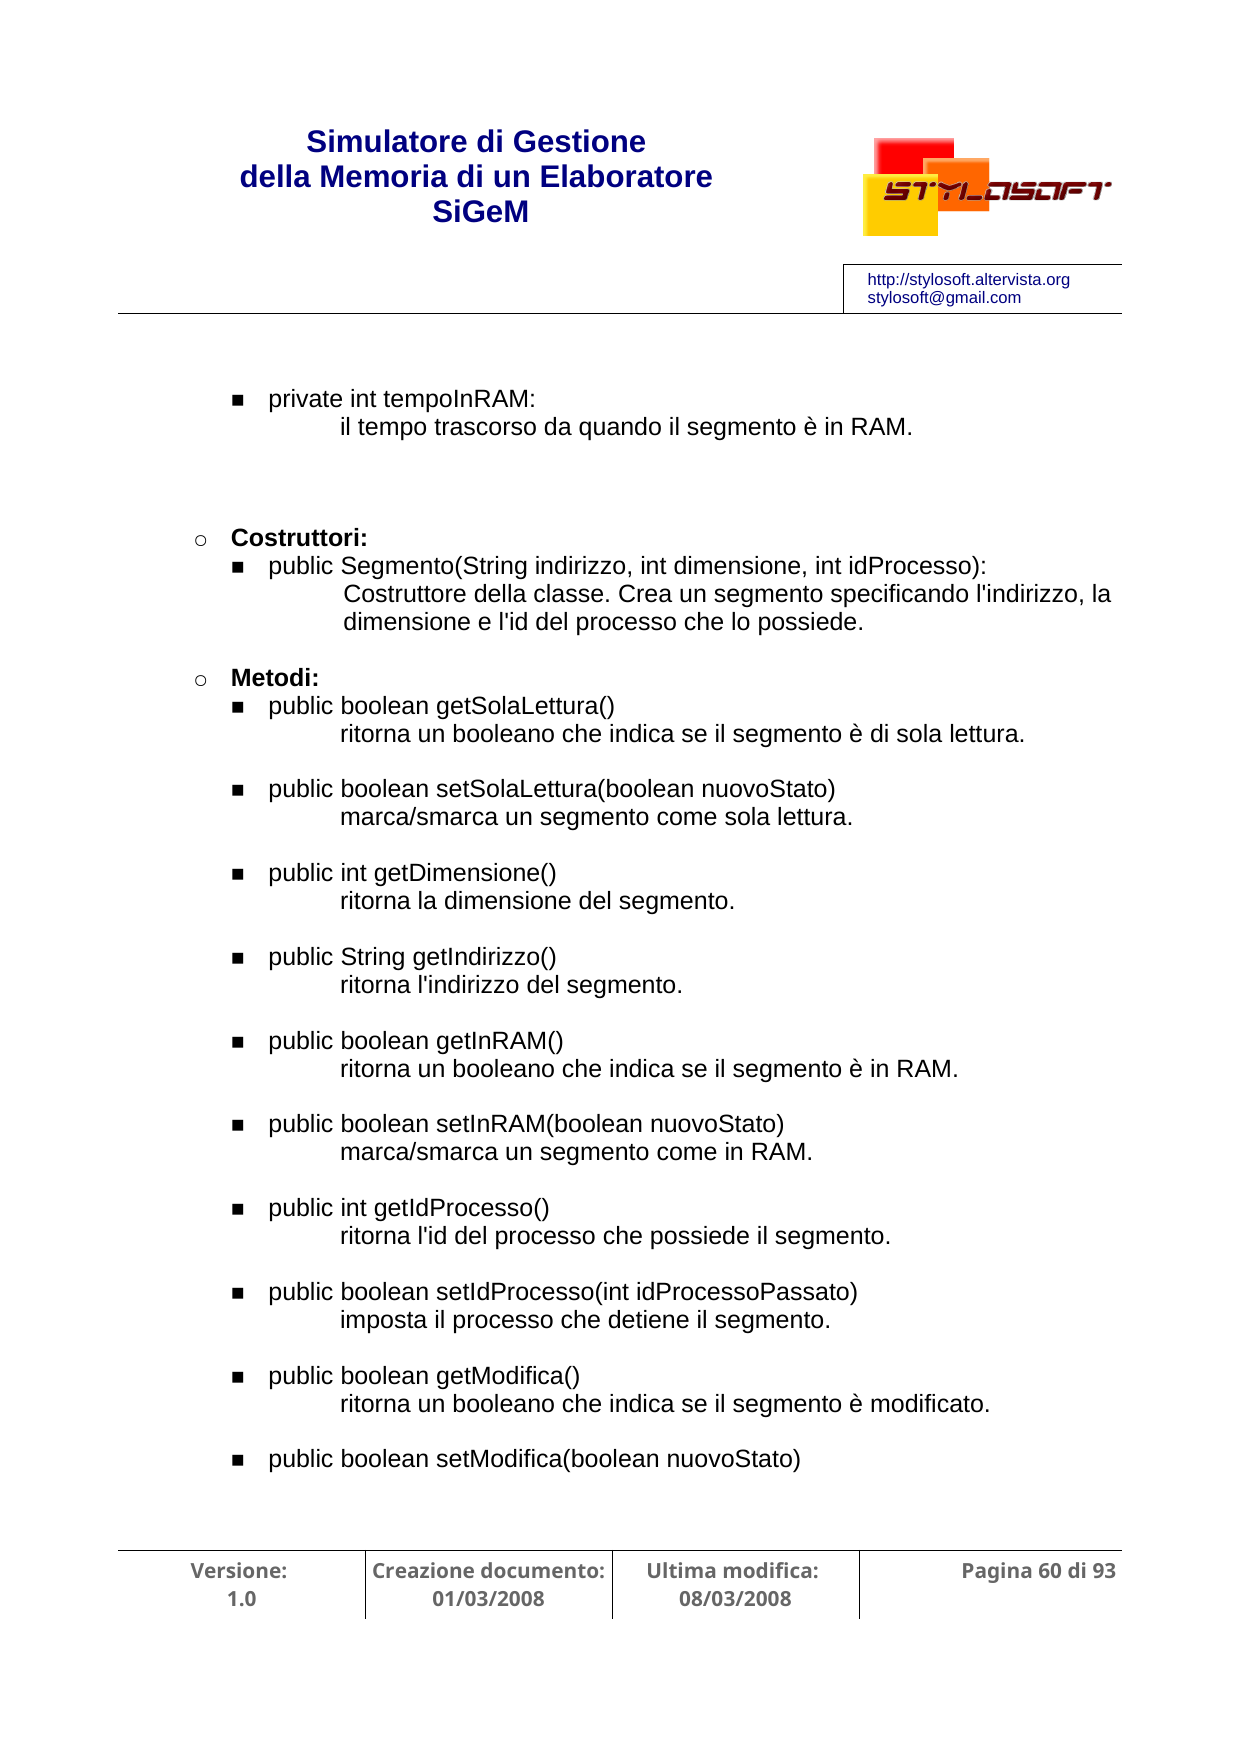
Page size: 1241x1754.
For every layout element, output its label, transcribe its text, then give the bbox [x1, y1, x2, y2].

text il tempo trascorso da quando il segmento è in RAM. [118, 412, 1122, 440]
text marca/smarca un segmento come in RAM. [118, 1138, 1122, 1166]
text ritorna un booleano che indica se il segmento è in RAM. [118, 1054, 1122, 1082]
text imposta il processo che detiene il segmento. [118, 1306, 1122, 1334]
list public int getDimensione() [231, 859, 1122, 887]
list public boolean setSolaLettura(boolean nuovoStato) [231, 775, 1122, 803]
text ritorna l'id del processo che possiede il segmento. [118, 1222, 1122, 1250]
text ritorna un booleano che indica se il segmento è modificato. [118, 1389, 1122, 1417]
picture [848, 123, 1117, 247]
list public boolean setIdProcesso(int idProcessoPassato) [231, 1278, 1122, 1306]
list private int tempoInRAM: [231, 384, 1122, 412]
list public int getIdProcesso() [231, 1194, 1122, 1222]
list Costruttori: [193, 524, 1122, 552]
list public boolean setInRAM(boolean nuovoStato) [231, 1110, 1122, 1138]
list public boolean getSolaLettura() [231, 692, 1122, 719]
list public boolean setModifica(boolean nuovoStato) [231, 1445, 1122, 1473]
list Metodi: [193, 664, 1122, 692]
list public boolean getInRAM() [231, 1027, 1122, 1054]
text ritorna la dimensione del segmento. [118, 887, 1122, 915]
list public String getIndirizzo() [231, 943, 1122, 971]
list public boolean getModifica() [231, 1362, 1122, 1389]
text ritorna un booleano che indica se il segmento è di sola lettura. [118, 719, 1122, 747]
list Costruttore della classe. Crea un segmento specificando l'indirizzo, la dimensione e l'id del processo che lo possiede. [306, 580, 1122, 636]
text ritorna l'indirizzo del segmento. [118, 971, 1122, 999]
list public Segmento(String indirizzo, int dimensione, int idProcesso): [231, 552, 1122, 580]
text marca/smarca un segmento come sola lettura. [118, 803, 1122, 831]
